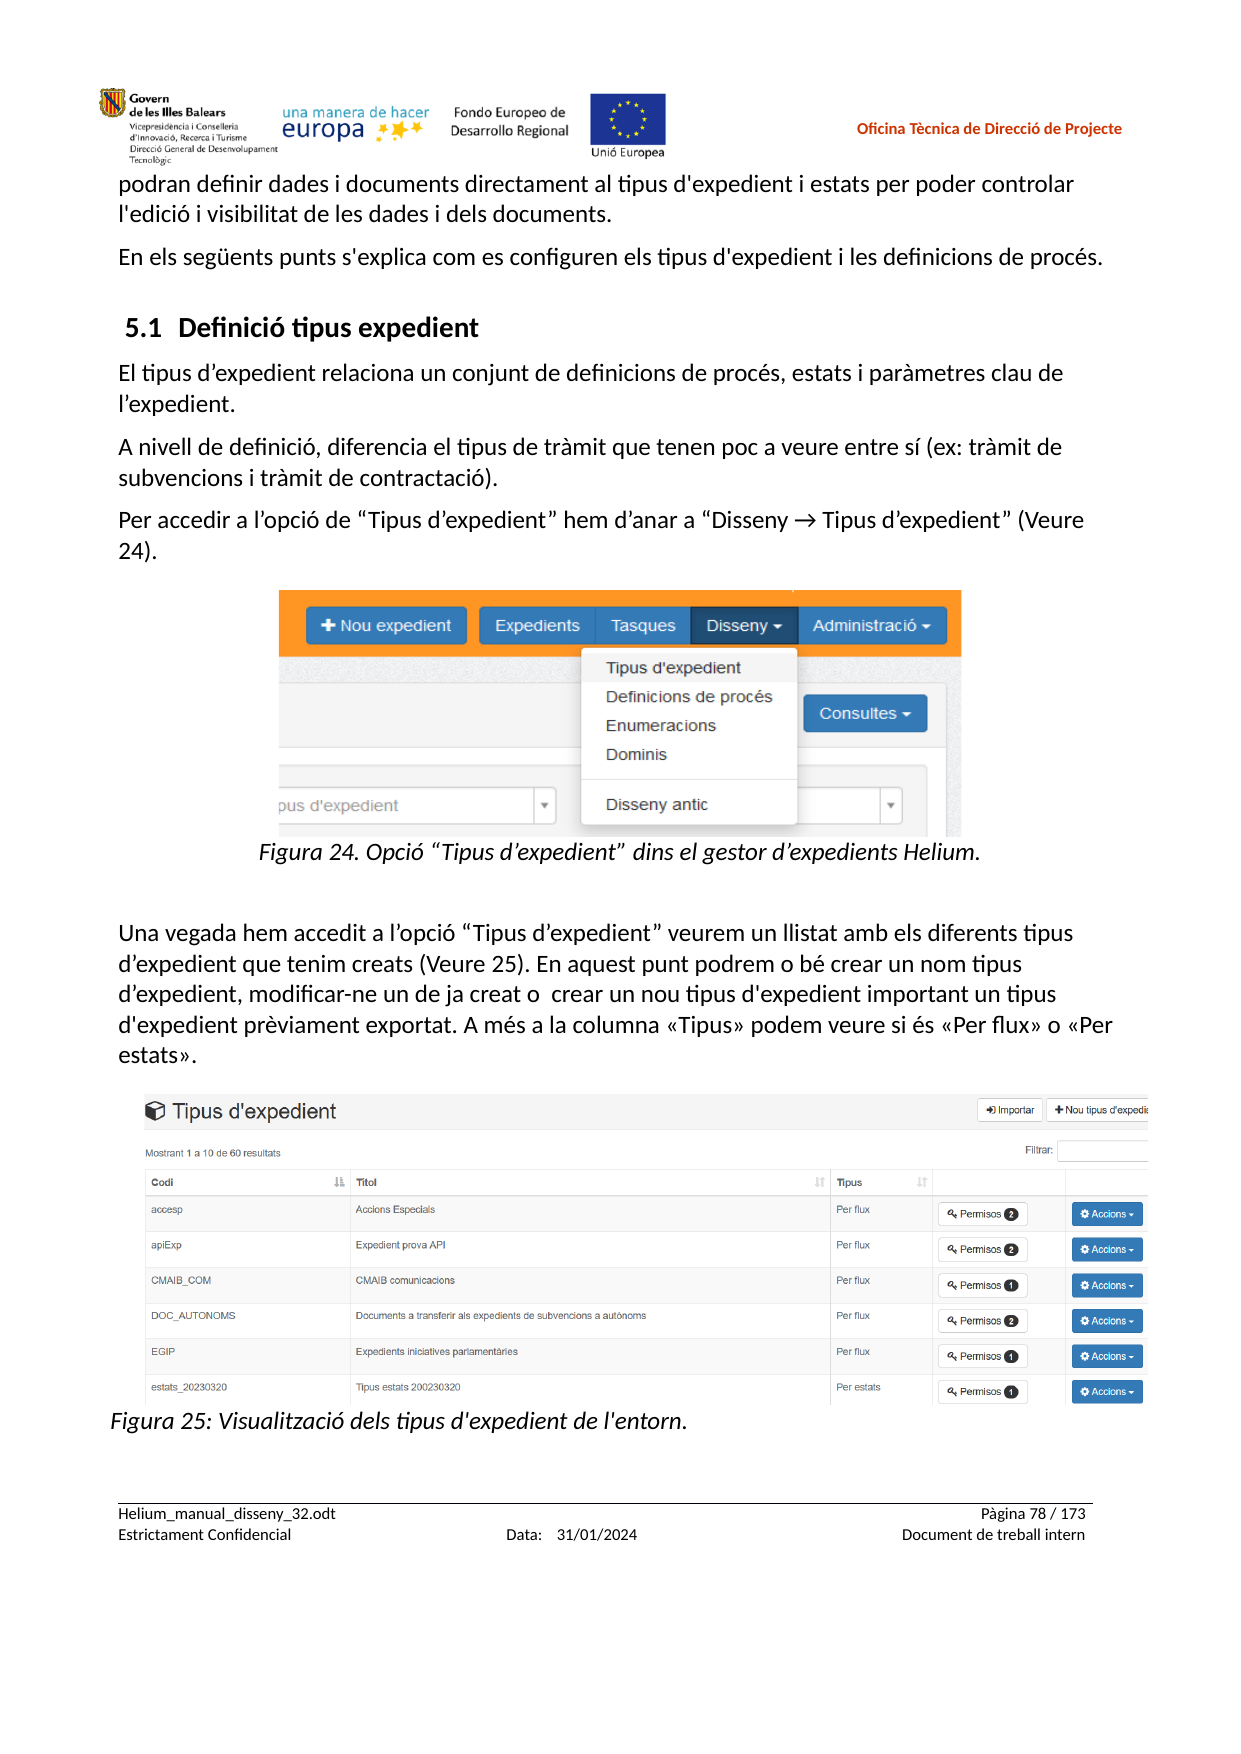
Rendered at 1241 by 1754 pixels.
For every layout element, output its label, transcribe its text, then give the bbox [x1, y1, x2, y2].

text podran definir dades i documents directament al tipus d'expedient i estats per poder controlar l'edició i visibilitat de les dades i dels documents. [118, 168, 1122, 229]
text A nivell de definició, diferencia el tipus de tràmit que tenen poc a veure entre sí (ex: tràmit de subvencions i tràmit de contractació). [118, 431, 1122, 492]
text Figura 24. Opció “Tipus d’expedient” dins el gestor d’expedients Helium. [249, 591, 991, 867]
picture [99, 87, 668, 166]
subtitle Definició tipus expedient [118, 309, 1122, 345]
text Figura 25: Visualització dels tipus d'expedient de l'entorn. [110, 1405, 1182, 1435]
text Per accedir a l’opció de “Tipus d’expedient” hem d’anar a “Disseny → Tipus d’expedient” (Veure 24). [118, 505, 1122, 566]
text El tipus d’expedient relaciona un conjunt de definicions de procés, estats i paràmetres clau de l’expedient. [118, 358, 1122, 419]
text En els següents punts s'explica com es configuren els tipus d'expedient i les definicions de procés. [118, 241, 1122, 272]
text Una vegada hem accedit a l’opció “Tipus d’expedient” veurem un llistat amb els diferents tipus d’expedient que tenim creats (Veure 25). En aquest punt podrem o bé crear un nom tipus d’expedient, modificar-ne un de ja creat o crear un nou tipus d'expedient important un tipus d'expedient prèviament exportat. A més a la columna «Tipus» podem veure si és «Per flux» o «Per estats». [118, 917, 1122, 1070]
picture [144, 1094, 1149, 1405]
